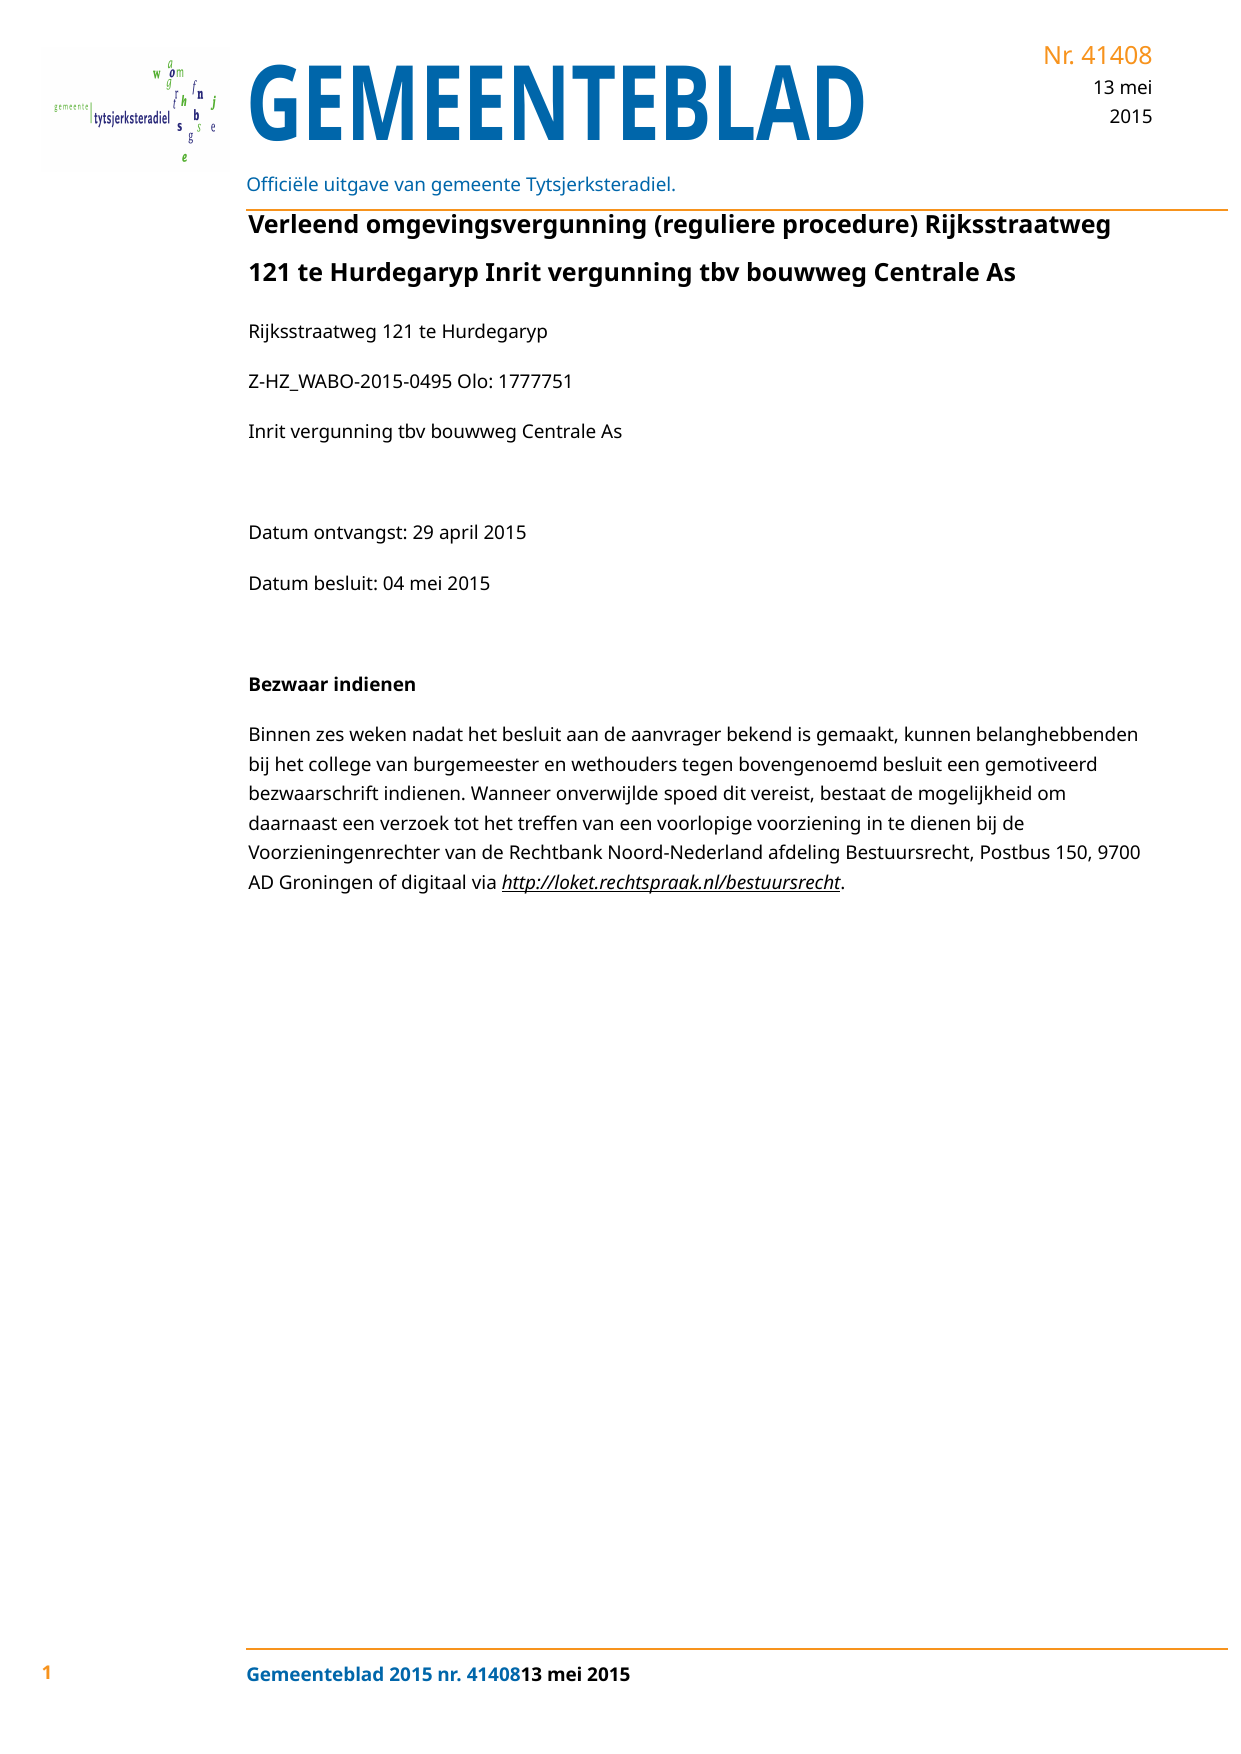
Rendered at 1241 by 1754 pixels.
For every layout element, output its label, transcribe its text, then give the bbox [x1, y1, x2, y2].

text Datum ontvangst: 29 april 2015 [248, 519, 1152, 545]
text Verleend omgevingsvergunning (reguliere procedure) Rijksstraatweg 121 te Hurdegaryp Inrit vergunning tbv bouwweg Centrale As [248, 211, 1152, 288]
text Inrit vergunning tbv bouwweg Centrale As [248, 419, 1152, 444]
text Datum besluit: 04 mei 2015 [248, 570, 1152, 596]
text Z-HZ_WABO-2015-0495 Olo: 1777751 [248, 368, 1152, 394]
text Bezwaar indienen [248, 671, 1152, 697]
text Binnen zes weken nadat het besluit aan de aanvrager bekend is gemaakt, kunnen belanghebbenden bij het college van burgemeester en wethouders tegen bovengenoemd besluit een gemotiveerd bezwaarschrift indienen. Wanneer onverwijlde spoed dit vereist, bestaat de mogelijkheid om daarnaast een verzoek tot het treffen van een voorlopige voorziening in te dienen bij de Voorzieningenrechter van de Rechtbank Noord-Nederland afdeling Bestuursrecht, Postbus 150, 9700 AD Groningen of digitaal via http://loket.rechtspraak.nl/bestuursrecht. [248, 721, 1152, 895]
picture [41, 47, 231, 172]
text Rijksstraatweg 121 te Hurdegaryp [248, 318, 1152, 344]
